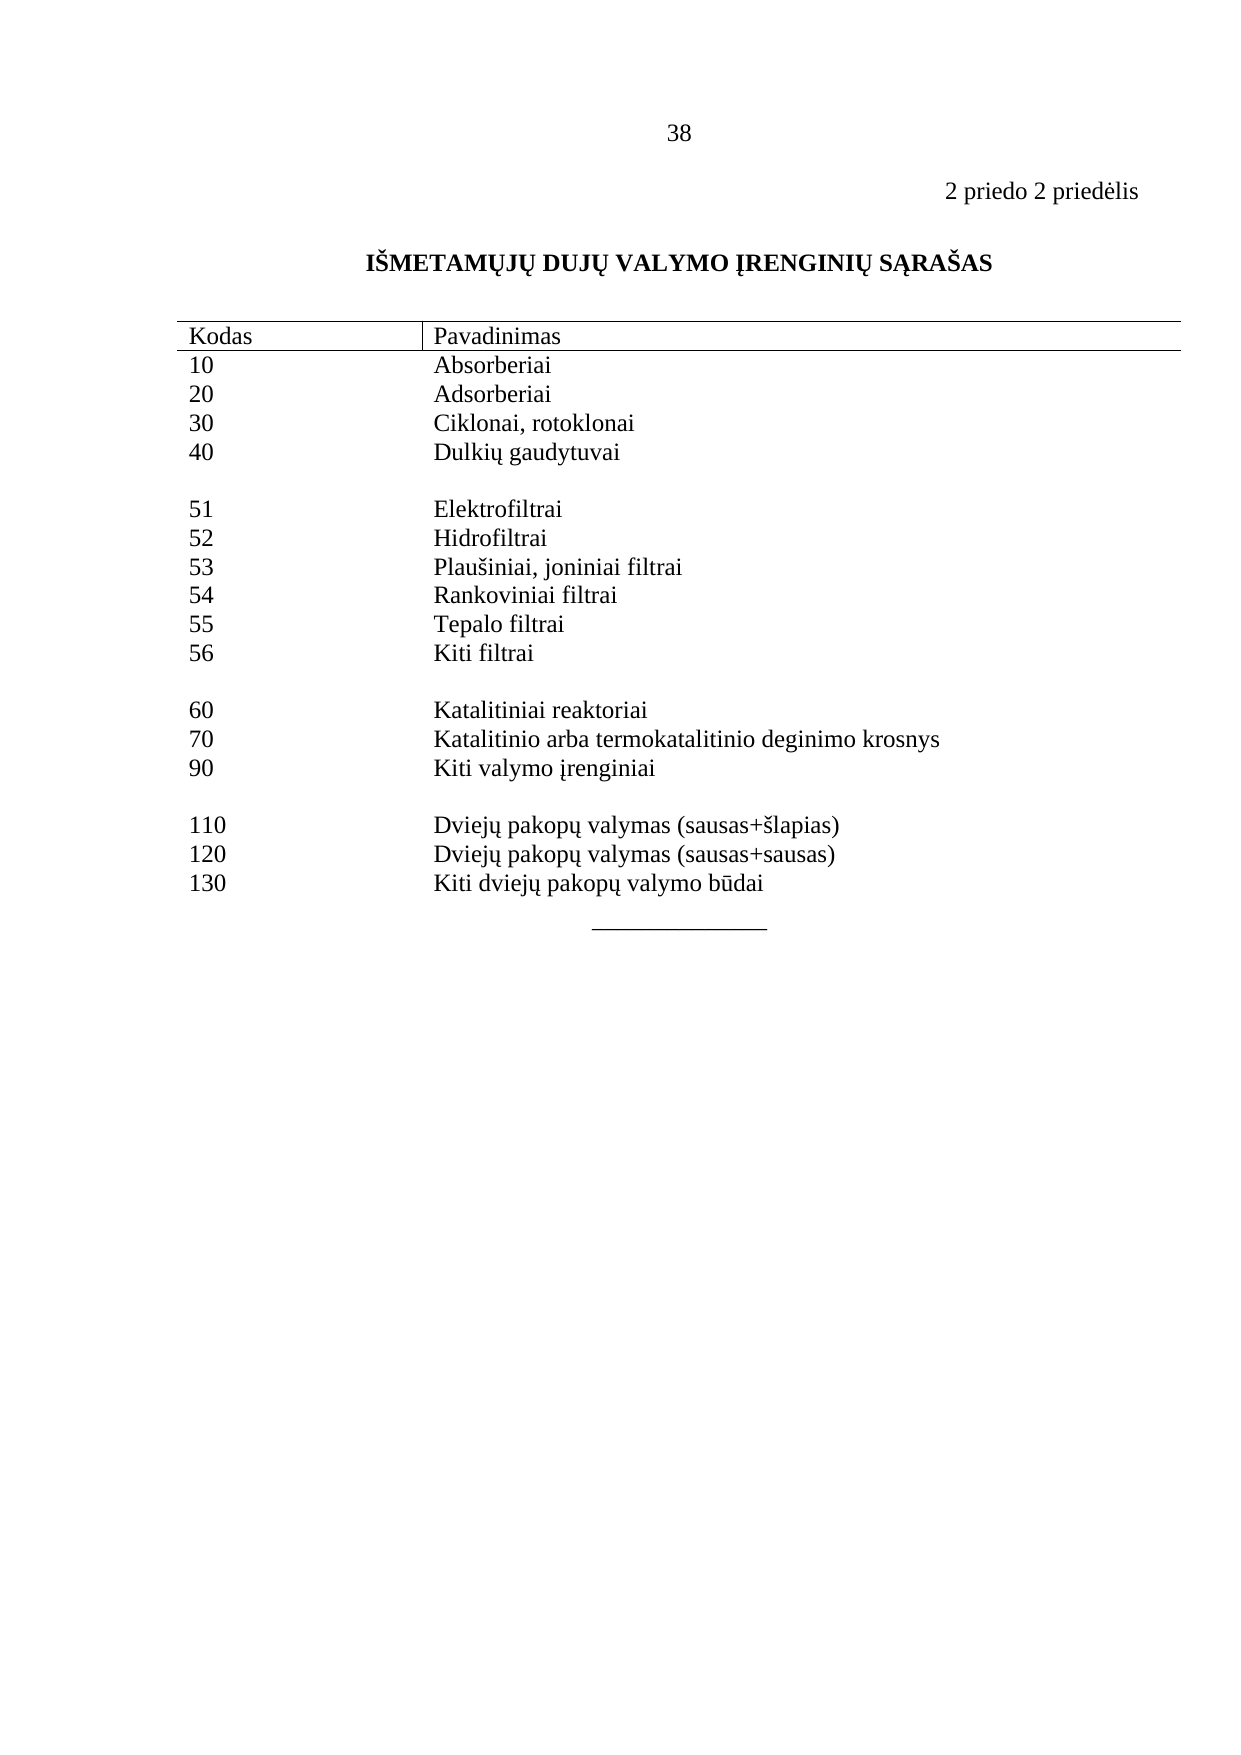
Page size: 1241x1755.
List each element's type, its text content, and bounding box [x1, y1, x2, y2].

table_cell 60 [177, 695, 422, 724]
table_cell 40 [177, 437, 422, 465]
table_cell Hidrofiltrai [422, 523, 1181, 552]
text IŠMETAMŲJŲ Dujų valymo įrenginių SĄRAŠAS [177, 248, 1181, 277]
table_cell [422, 667, 1181, 695]
table_cell 56 [177, 638, 422, 667]
table_cell Adsorberiai [422, 379, 1181, 408]
table_cell 55 [177, 609, 422, 638]
table_cell 53 [177, 552, 422, 580]
table_cell 70 [177, 724, 422, 753]
table_cell 20 [177, 379, 422, 408]
table_cell Rankoviniai filtrai [422, 580, 1181, 609]
table_cell [422, 465, 1181, 494]
table_cell Absorberiai [422, 351, 1181, 379]
table_cell Kiti dviejų pakopų valymo būdai [422, 868, 1181, 897]
table_cell 90 [177, 753, 422, 782]
table_cell 10 [177, 351, 422, 379]
text 2 priedo 2 priedėlis [177, 176, 1181, 205]
table_header Kodas [177, 322, 422, 350]
table_cell [422, 782, 1181, 810]
table_cell 110 [177, 810, 422, 839]
table_cell Plaušiniai, joniniai filtrai [422, 552, 1181, 580]
table_cell 120 [177, 839, 422, 868]
table_cell [177, 667, 422, 695]
table_cell 30 [177, 408, 422, 437]
table_cell 130 [177, 868, 422, 897]
table_cell Tepalo filtrai [422, 609, 1181, 638]
table_header Pavadinimas [423, 322, 1181, 350]
table_cell Kiti valymo įrenginiai [422, 753, 1181, 782]
table_cell Dviejų pakopų valymas (sausas+sausas) [422, 839, 1181, 868]
table_cell Dulkių gaudytuvai [422, 437, 1181, 465]
table_cell Elektrofiltrai [422, 494, 1181, 523]
table_cell [177, 782, 422, 810]
table_cell Katalitinio arba termokatalitinio deginimo krosnys [422, 724, 1181, 753]
table_cell [177, 465, 422, 494]
table_cell Ciklonai, rotoklonai [422, 408, 1181, 437]
text ______________ [177, 904, 1181, 933]
table_cell Kiti filtrai [422, 638, 1181, 667]
table_cell 52 [177, 523, 422, 552]
table_cell Katalitiniai reaktoriai [422, 695, 1181, 724]
table_cell Dviejų pakopų valymas (sausas+šlapias) [422, 810, 1181, 839]
table_cell 54 [177, 580, 422, 609]
table_cell 51 [177, 494, 422, 523]
